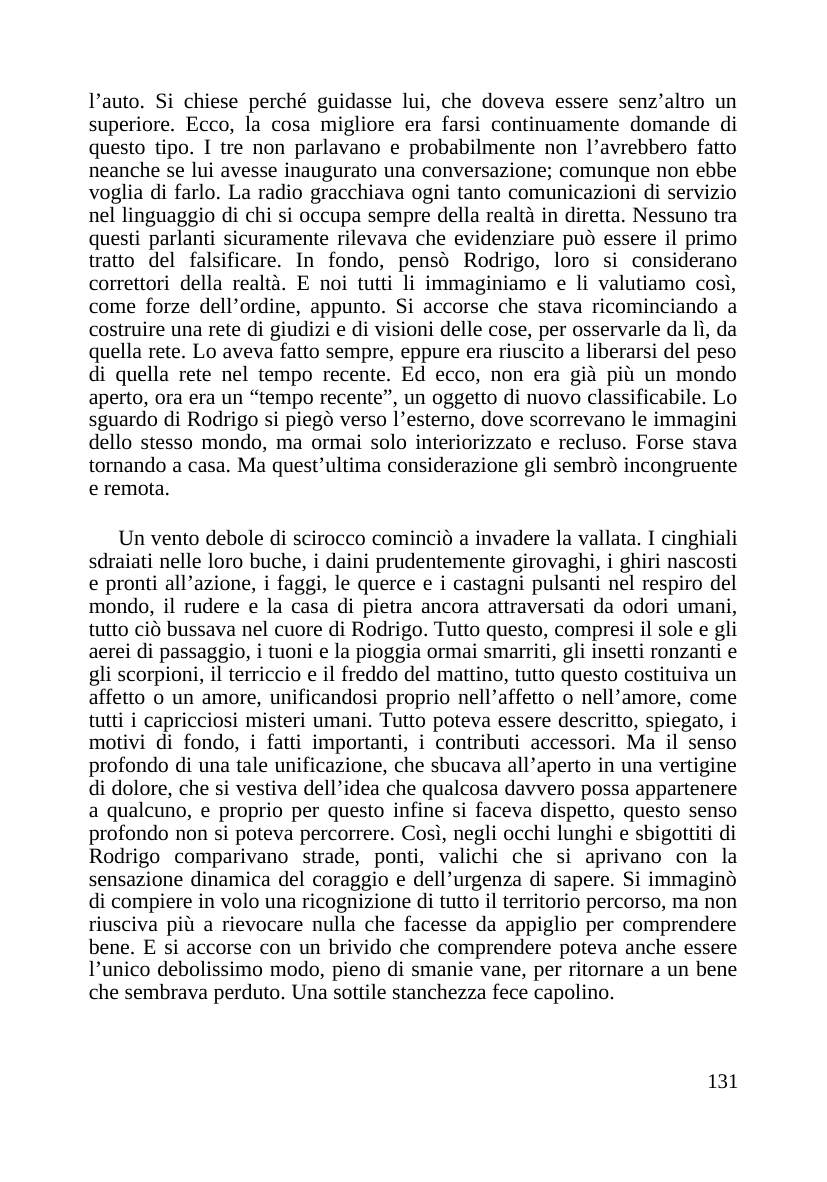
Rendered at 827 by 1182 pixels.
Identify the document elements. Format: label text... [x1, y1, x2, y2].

text l’auto. Si chiese perché guidasse lui, che doveva essere senz’altro un superiore. Ecco, la cosa migliore era farsi continuamente domande di questo tipo. I tre non parlavano e probabilmente non l’avrebbero fatto neanche se lui avesse inaugurato una conversazione; comunque non ebbe voglia di farlo. La radio gracchiava ogni tanto comunicazioni di servizio nel linguaggio di chi si occupa sempre della realtà in diretta. Nessuno tra questi parlanti sicuramente rilevava che evidenziare può essere il primo tratto del falsificare. In fondo, pensò Rodrigo, loro si considerano correttori della realtà. E noi tutti li immaginiamo e li valutiamo così, come forze dell’ordine, appunto. Si accorse che stava ricominciando a costruire una rete di giudizi e di visioni delle cose, per osservarle da lì, da quella rete. Lo aveva fatto sempre, eppure era riuscito a liberarsi del peso di quella rete nel tempo recente. Ed ecco, non era già più un mondo aperto, ora era un “tempo recente”, un oggetto di nuovo classificabile. Lo sguardo di Rodrigo si piegò verso l’esterno, dove scorrevano le immagini dello stesso mondo, ma ormai solo interiorizzato e recluso. Forse stava tornando a casa. Ma quest’ultima considerazione gli sembrò incongruente e remota. [88, 88, 738, 500]
text Un vento debole di scirocco cominciò a invadere la vallata. I cinghiali sdraiati nelle loro buche, i daini prudentemente girovaghi, i ghiri nascosti e pronti all’azione, i faggi, le querce e i castagni pulsanti nel respiro del mondo, il rudere e la casa di pietra ancora attraversati da odori umani, tutto ciò bussava nel cuore di Rodrigo. Tutto questo, compresi il sole e gli aerei di passaggio, i tuoni e la pioggia ormai smarriti, gli insetti ronzanti e gli scorpioni, il terriccio e il freddo del mattino, tutto questo costituiva un affetto o un amore, unificandosi proprio nell’affetto o nell’amore, come tutti i capricciosi misteri umani. Tutto poteva essere descritto, spiegato, i motivi di fondo, i fatti importanti, i contributi accessori. Ma il senso profondo di una tale unificazione, che sbucava all’aperto in una vertigine di dolore, che si vestiva dell’idea che qualcosa davvero possa appartenere a qualcuno, e proprio per questo infine si faceva dispetto, questo senso profondo non si poteva percorrere. Così, negli occhi lunghi e sbigottiti di Rodrigo comparivano strade, ponti, valichi che si aprivano con la sensazione dinamica del coraggio e dell’urgenza di sapere. Si immaginò di compiere in volo una ricognizione di tutto il territorio percorso, ma non riusciva più a rievocare nulla che facesse da appiglio per comprendere bene. E si accorse con un brivido che comprendere poteva anche essere l’unico debolissimo modo, pieno di smanie vane, per ritornare a un bene che sembrava perduto. Una sottile stanchezza fece capolino. [88, 525, 738, 1004]
